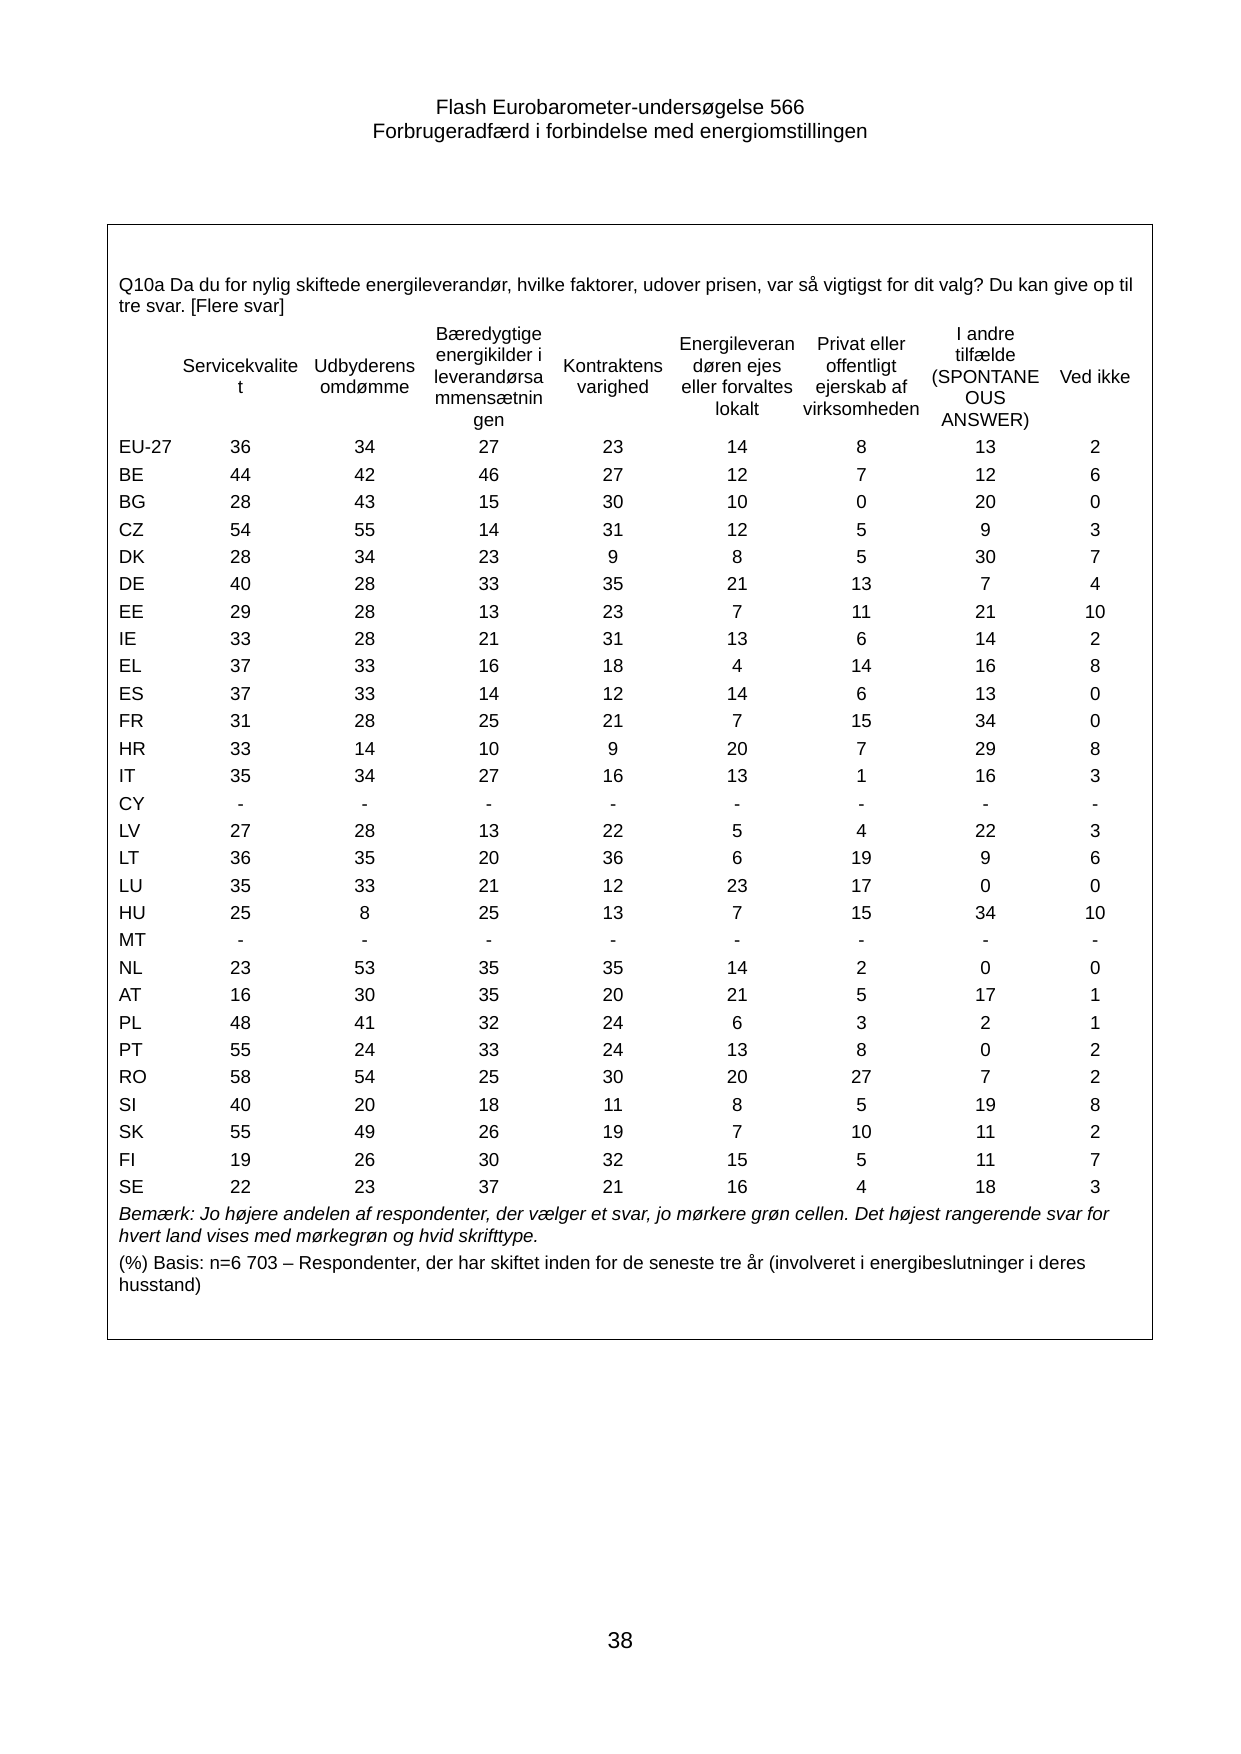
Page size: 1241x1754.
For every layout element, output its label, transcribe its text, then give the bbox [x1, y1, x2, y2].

table_cell 34 [923, 707, 1047, 734]
table_cell 13 [427, 598, 551, 625]
table_cell 14 [675, 954, 799, 981]
table_cell RO [116, 1063, 178, 1091]
table_cell 2 [1048, 433, 1142, 461]
table_cell 7 [1048, 1146, 1142, 1173]
table_cell 28 [303, 625, 427, 652]
table_cell 7 [675, 707, 799, 734]
table_cell - [799, 926, 923, 954]
table_cell BG [116, 488, 178, 515]
table_cell I andre tilfælde (SPONTANEOUS ANSWER) [923, 320, 1047, 433]
table_cell 7 [675, 899, 799, 926]
table_cell 0 [1048, 680, 1142, 707]
table_cell 3 [799, 1009, 923, 1036]
table_cell 25 [427, 707, 551, 734]
table_cell 53 [303, 954, 427, 981]
table_cell 36 [551, 844, 675, 872]
table_cell 28 [303, 570, 427, 598]
table_cell 37 [427, 1173, 551, 1200]
table_cell 11 [923, 1118, 1047, 1146]
table_cell 31 [551, 625, 675, 652]
table_cell MT [116, 926, 178, 954]
table_cell 7 [1048, 543, 1142, 570]
table_cell 11 [551, 1091, 675, 1118]
table_cell 35 [427, 954, 551, 981]
table_cell 5 [799, 1146, 923, 1173]
table_cell 16 [178, 981, 302, 1008]
table_cell 30 [303, 981, 427, 1008]
table_cell 13 [675, 625, 799, 652]
table_cell 7 [923, 570, 1047, 598]
table_cell 55 [178, 1036, 302, 1063]
table_cell 21 [675, 570, 799, 598]
table_cell 41 [303, 1009, 427, 1036]
table_cell 33 [303, 680, 427, 707]
table_cell 27 [427, 433, 551, 461]
table_cell 14 [427, 680, 551, 707]
table_cell 0 [923, 872, 1047, 899]
table_cell [116, 320, 178, 433]
table_cell 42 [303, 461, 427, 488]
table_cell 4 [675, 653, 799, 680]
table_cell 0 [923, 954, 1047, 981]
table_cell 11 [799, 598, 923, 625]
table_cell 40 [178, 1091, 302, 1118]
table_cell 0 [1048, 872, 1142, 899]
table_cell 44 [178, 461, 302, 488]
table_cell 3 [1048, 515, 1142, 543]
table_cell 23 [427, 543, 551, 570]
table_cell 9 [923, 844, 1047, 872]
table_cell 36 [178, 433, 302, 461]
table_cell 20 [675, 735, 799, 762]
table_cell 28 [178, 543, 302, 570]
table_cell 3 [1048, 762, 1142, 789]
table_cell 28 [303, 707, 427, 734]
table_cell - [923, 789, 1047, 817]
table_cell 13 [923, 433, 1047, 461]
table_cell 1 [799, 762, 923, 789]
table_cell 20 [923, 488, 1047, 515]
table_cell 7 [675, 1118, 799, 1146]
table_cell 33 [303, 872, 427, 899]
table_cell 8 [675, 1091, 799, 1118]
table_cell 2 [1048, 625, 1142, 652]
table_cell Ved ikke [1048, 320, 1142, 433]
table_cell 2 [799, 954, 923, 981]
table_cell FR [116, 707, 178, 734]
table_cell 30 [923, 543, 1047, 570]
table_cell 58 [178, 1063, 302, 1091]
table_cell 6 [799, 625, 923, 652]
table_cell 0 [1048, 954, 1142, 981]
table_cell 36 [178, 844, 302, 872]
table_cell 31 [178, 707, 302, 734]
table_cell HR [116, 735, 178, 762]
table_cell SK [116, 1118, 178, 1146]
table_cell BE [116, 461, 178, 488]
table_cell 12 [923, 461, 1047, 488]
table_cell 0 [923, 1036, 1047, 1063]
table_cell 8 [1048, 1091, 1142, 1118]
table_cell 15 [675, 1146, 799, 1173]
table_cell 22 [178, 1173, 302, 1200]
table_cell 5 [799, 981, 923, 1008]
table_cell 4 [799, 1173, 923, 1200]
table_cell CZ [116, 515, 178, 543]
table_cell 14 [675, 433, 799, 461]
table_cell 14 [799, 653, 923, 680]
table_cell 4 [799, 817, 923, 844]
table_cell 2 [1048, 1063, 1142, 1091]
table_cell 23 [178, 954, 302, 981]
table_cell Bemærk: Jo højere andelen af respondenter, der vælger et svar, jo mørkere grøn cellen. Det højest rangerende svar for hvert land vises med mørkegrøn og hvid skrifttype. [116, 1200, 1142, 1249]
table_cell 30 [551, 488, 675, 515]
table_cell 29 [923, 735, 1047, 762]
table_cell 32 [551, 1146, 675, 1173]
table_cell EE [116, 598, 178, 625]
table_cell - [178, 926, 302, 954]
table_cell 13 [427, 817, 551, 844]
table_cell 17 [799, 872, 923, 899]
table_cell 17 [923, 981, 1047, 1008]
table_cell 16 [427, 653, 551, 680]
table_cell 10 [427, 735, 551, 762]
table_cell 30 [551, 1063, 675, 1091]
table_cell 35 [427, 981, 551, 1008]
table_cell 16 [923, 653, 1047, 680]
table_cell - [923, 926, 1047, 954]
table_cell 20 [427, 844, 551, 872]
table_cell 48 [178, 1009, 302, 1036]
table_cell 27 [427, 762, 551, 789]
table_cell 27 [799, 1063, 923, 1091]
table_cell 8 [799, 1036, 923, 1063]
table_cell 8 [1048, 653, 1142, 680]
table_cell 23 [675, 872, 799, 899]
table_cell 1 [1048, 981, 1142, 1008]
table_cell 20 [551, 981, 675, 1008]
table_cell 22 [551, 817, 675, 844]
table_cell 13 [675, 1036, 799, 1063]
table_cell 33 [427, 1036, 551, 1063]
table_cell 28 [178, 488, 302, 515]
table_cell 13 [923, 680, 1047, 707]
table_cell 26 [427, 1118, 551, 1146]
table_cell 35 [551, 954, 675, 981]
table_cell 37 [178, 680, 302, 707]
table_cell HU [116, 899, 178, 926]
table_cell 24 [303, 1036, 427, 1063]
table_cell 14 [675, 680, 799, 707]
table_cell 1 [1048, 1009, 1142, 1036]
table_cell 13 [551, 899, 675, 926]
table_cell LT [116, 844, 178, 872]
table_cell 35 [178, 762, 302, 789]
table_cell 15 [427, 488, 551, 515]
table_cell 33 [178, 625, 302, 652]
table_cell 14 [303, 735, 427, 762]
table_cell 34 [303, 433, 427, 461]
table_cell 10 [799, 1118, 923, 1146]
table_cell PL [116, 1009, 178, 1036]
table_cell 8 [799, 433, 923, 461]
table_cell 21 [427, 625, 551, 652]
table_cell EU-27 [116, 433, 178, 461]
table_cell 9 [923, 515, 1047, 543]
table_cell 4 [1048, 570, 1142, 598]
table_cell 6 [675, 844, 799, 872]
table_cell 20 [303, 1091, 427, 1118]
table_cell 37 [178, 653, 302, 680]
table_cell 2 [1048, 1118, 1142, 1146]
table_cell 12 [551, 872, 675, 899]
table_cell 55 [178, 1118, 302, 1146]
table_cell 6 [1048, 461, 1142, 488]
table_cell - [427, 926, 551, 954]
table_cell (%) Basis: n=6 703 – Respondenter, der har skiftet inden for de seneste tre år (involveret i energibeslutninger i deres husstand) [116, 1249, 1142, 1298]
table_cell 5 [799, 1091, 923, 1118]
table_cell 35 [303, 844, 427, 872]
table_header Q10a Da du for nylig skiftede energileverandør, hvilke faktorer, udover prisen, var så vigtigst for dit valg? Du kan give op til tre svar. [Flere svar] [116, 271, 1142, 319]
table_cell 49 [303, 1118, 427, 1146]
table_cell 46 [427, 461, 551, 488]
table_cell SI [116, 1091, 178, 1118]
table_cell 23 [551, 598, 675, 625]
table_cell 21 [551, 707, 675, 734]
table_cell 31 [551, 515, 675, 543]
table_cell 19 [923, 1091, 1047, 1118]
table_cell LV [116, 817, 178, 844]
table_cell 28 [303, 817, 427, 844]
table_cell 5 [675, 817, 799, 844]
table_cell 25 [178, 899, 302, 926]
table_cell 34 [923, 899, 1047, 926]
table_cell 11 [923, 1146, 1047, 1173]
table_cell 24 [551, 1009, 675, 1036]
table_cell 33 [427, 570, 551, 598]
table_cell DE [116, 570, 178, 598]
table_cell - [1048, 789, 1142, 817]
table_cell 18 [551, 653, 675, 680]
table_cell 21 [675, 981, 799, 1008]
table_cell 14 [427, 515, 551, 543]
table_cell - [427, 789, 551, 817]
table_cell 15 [799, 707, 923, 734]
table_cell 19 [178, 1146, 302, 1173]
table_cell 55 [303, 515, 427, 543]
table_cell DK [116, 543, 178, 570]
table_cell 32 [427, 1009, 551, 1036]
table_cell 10 [675, 488, 799, 515]
table_cell FI [116, 1146, 178, 1173]
table_cell 8 [675, 543, 799, 570]
table_cell 13 [799, 570, 923, 598]
table_cell 6 [799, 680, 923, 707]
table_cell 8 [303, 899, 427, 926]
table_cell 33 [303, 653, 427, 680]
table_cell Bæredygtige energikilder i leverandørsammensætningen [427, 320, 551, 433]
table_cell 12 [675, 515, 799, 543]
table_cell - [551, 926, 675, 954]
table_cell Kontraktens varighed [551, 320, 675, 433]
table_cell ES [116, 680, 178, 707]
table_cell - [675, 789, 799, 817]
table_cell 21 [923, 598, 1047, 625]
table_cell 7 [799, 735, 923, 762]
table_cell 5 [799, 543, 923, 570]
table_cell 27 [551, 461, 675, 488]
table_cell 0 [1048, 707, 1142, 734]
table_cell - [303, 789, 427, 817]
table_cell AT [116, 981, 178, 1008]
table_cell 7 [799, 461, 923, 488]
table_cell Privat eller offentligt ejerskab af virksomheden [799, 320, 923, 433]
table_cell 43 [303, 488, 427, 515]
table_cell 16 [551, 762, 675, 789]
table_cell SE [116, 1173, 178, 1200]
table_cell 0 [799, 488, 923, 515]
table_cell Energileverandøren ejes eller forvaltes lokalt [675, 320, 799, 433]
table_cell LU [116, 872, 178, 899]
table_cell - [303, 926, 427, 954]
table_cell 54 [303, 1063, 427, 1091]
table_cell 27 [178, 817, 302, 844]
table_cell - [178, 789, 302, 817]
table_cell - [551, 789, 675, 817]
table_cell NL [116, 954, 178, 981]
table_cell 10 [1048, 598, 1142, 625]
table_cell 5 [799, 515, 923, 543]
table_cell 21 [551, 1173, 675, 1200]
table_cell 12 [675, 461, 799, 488]
table_cell 28 [303, 598, 427, 625]
table_cell 0 [1048, 488, 1142, 515]
table_cell 14 [923, 625, 1047, 652]
table_cell 19 [799, 844, 923, 872]
table_cell 30 [427, 1146, 551, 1173]
table_cell 40 [178, 570, 302, 598]
table_cell 9 [551, 735, 675, 762]
table_cell 7 [923, 1063, 1047, 1091]
table_cell 2 [1048, 1036, 1142, 1063]
table_cell 13 [675, 762, 799, 789]
table_cell 18 [427, 1091, 551, 1118]
table_cell 6 [675, 1009, 799, 1036]
table_cell 20 [675, 1063, 799, 1091]
table_cell 25 [427, 1063, 551, 1091]
table_cell 3 [1048, 1173, 1142, 1200]
table_cell 25 [427, 899, 551, 926]
table_cell 19 [551, 1118, 675, 1146]
table_cell 12 [551, 680, 675, 707]
table_cell - [799, 789, 923, 817]
table_cell 2 [923, 1009, 1047, 1036]
table_cell 22 [923, 817, 1047, 844]
table_cell 21 [427, 872, 551, 899]
table_cell 23 [551, 433, 675, 461]
table_cell 15 [799, 899, 923, 926]
table_cell 8 [1048, 735, 1142, 762]
table_cell IT [116, 762, 178, 789]
table_cell 35 [178, 872, 302, 899]
table_cell IE [116, 625, 178, 652]
table_cell 33 [178, 735, 302, 762]
table_cell CY [116, 789, 178, 817]
table_cell - [675, 926, 799, 954]
table_cell PT [116, 1036, 178, 1063]
table_cell 16 [675, 1173, 799, 1200]
table_cell Udbyderens omdømme [303, 320, 427, 433]
table_cell 10 [1048, 899, 1142, 926]
table_cell 24 [551, 1036, 675, 1063]
table_cell 26 [303, 1146, 427, 1173]
table_cell 18 [923, 1173, 1047, 1200]
table_cell 9 [551, 543, 675, 570]
table_cell EL [116, 653, 178, 680]
table_cell 23 [303, 1173, 427, 1200]
table_cell 7 [675, 598, 799, 625]
table_cell Servicekvalitet [178, 320, 302, 433]
table_cell 35 [551, 570, 675, 598]
table_cell 34 [303, 543, 427, 570]
table_cell 54 [178, 515, 302, 543]
table_cell - [1048, 926, 1142, 954]
table_cell 16 [923, 762, 1047, 789]
table_cell 29 [178, 598, 302, 625]
table_cell 3 [1048, 817, 1142, 844]
table_cell 6 [1048, 844, 1142, 872]
table_cell 34 [303, 762, 427, 789]
